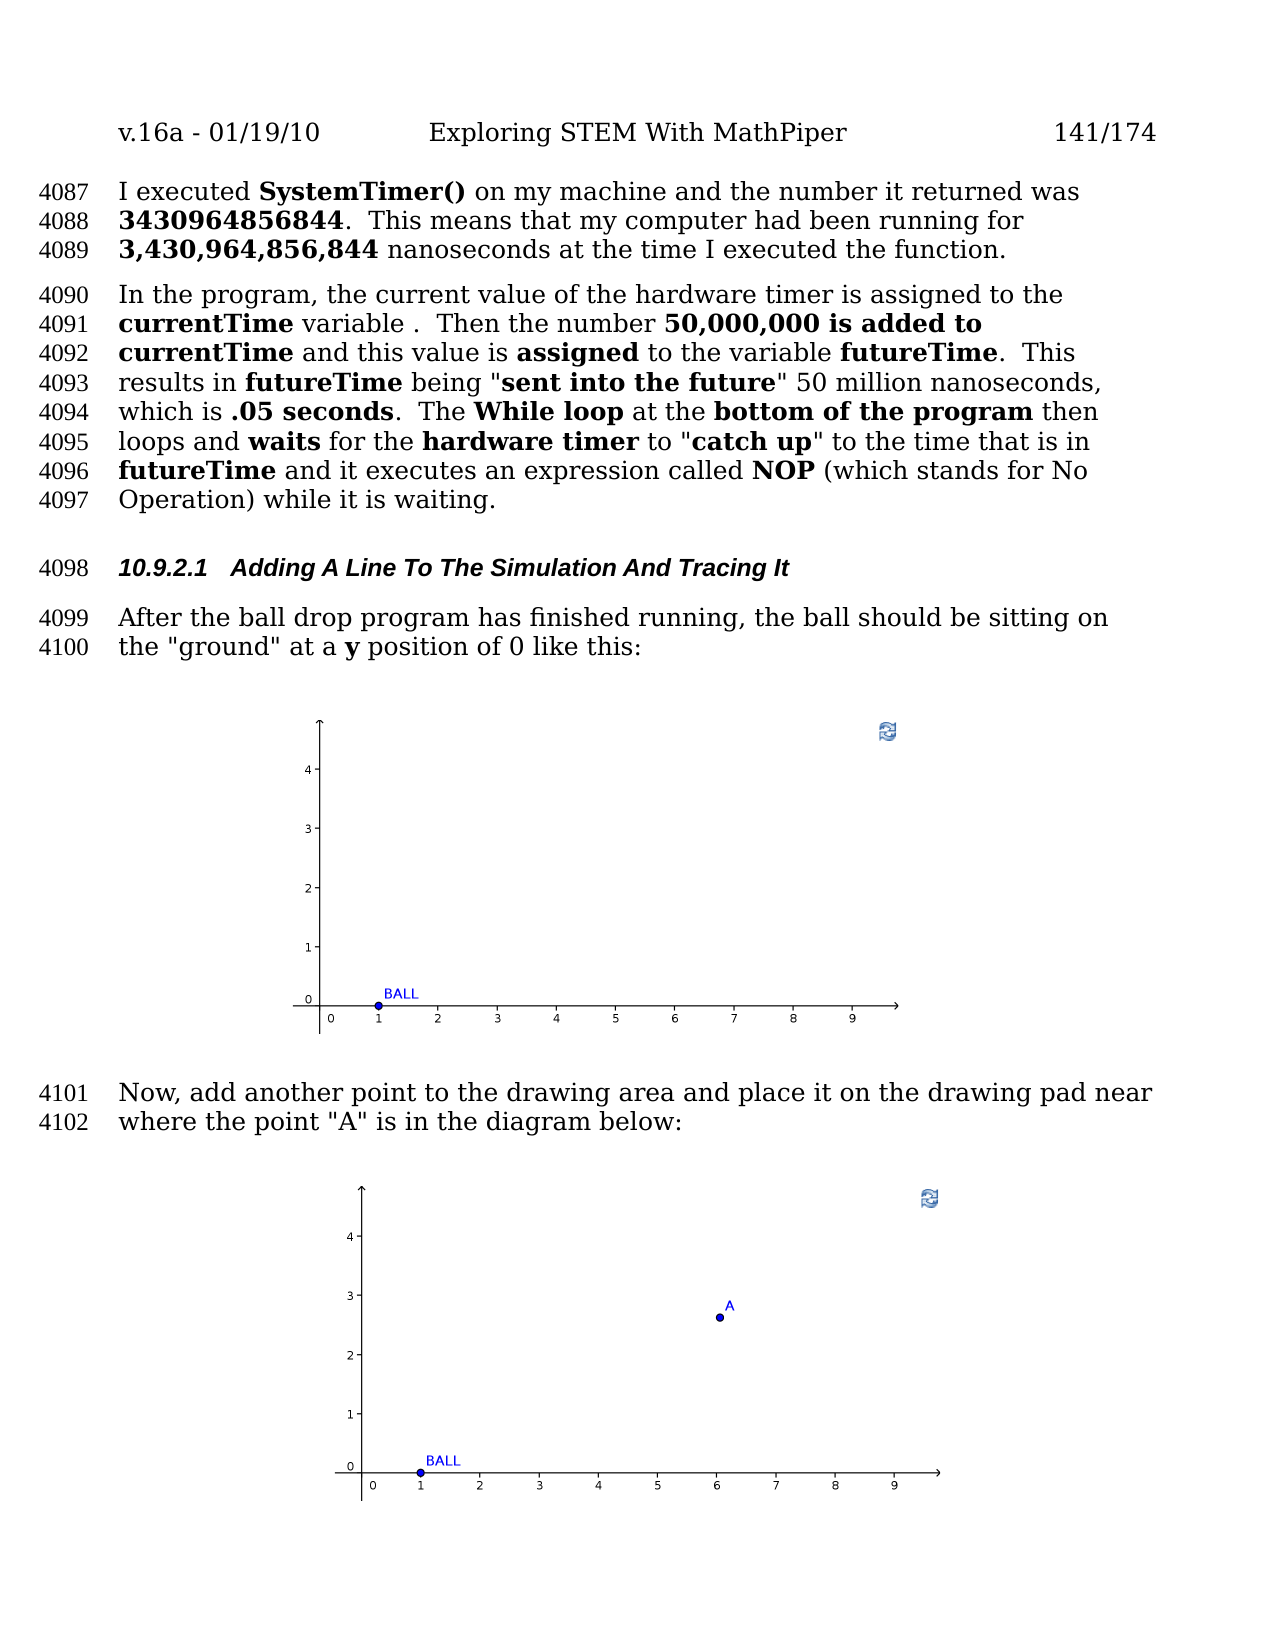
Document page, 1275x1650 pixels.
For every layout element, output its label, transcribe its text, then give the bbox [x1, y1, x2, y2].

picture [334, 1186, 941, 1501]
subtitle Adding A Line To The Simulation And Tracing It [118, 553, 1157, 582]
text After the ball drop program has finished running, the ball should be sitting on the "ground" at a y position of 0 like this: [118, 603, 1157, 662]
picture [292, 720, 899, 1034]
text I executed SystemTimer() on my machine and the number it returned was 3430964856844. This means that my computer had been running for 3,430,964,856,844 nanoseconds at the time I executed the function. [118, 177, 1157, 265]
text Now, add another point to the drawing area and place it on the drawing pad near where the point "A" is in the diagram below: [118, 1078, 1157, 1136]
text In the program, the current value of the hardware timer is assigned to the currentTime variable . Then the number 50,000,000 is added to currentTime and this value is assigned to the variable futureTime. This results in futureTime being "sent into the future" 50 million nanoseconds, which is .05 seconds. The While loop at the bottom of the program then loops and waits for the hardware timer to "catch up" to the time that is in futureTime and it executes an expression called NOP (which stands for No Operation) while it is waiting. [118, 280, 1157, 514]
